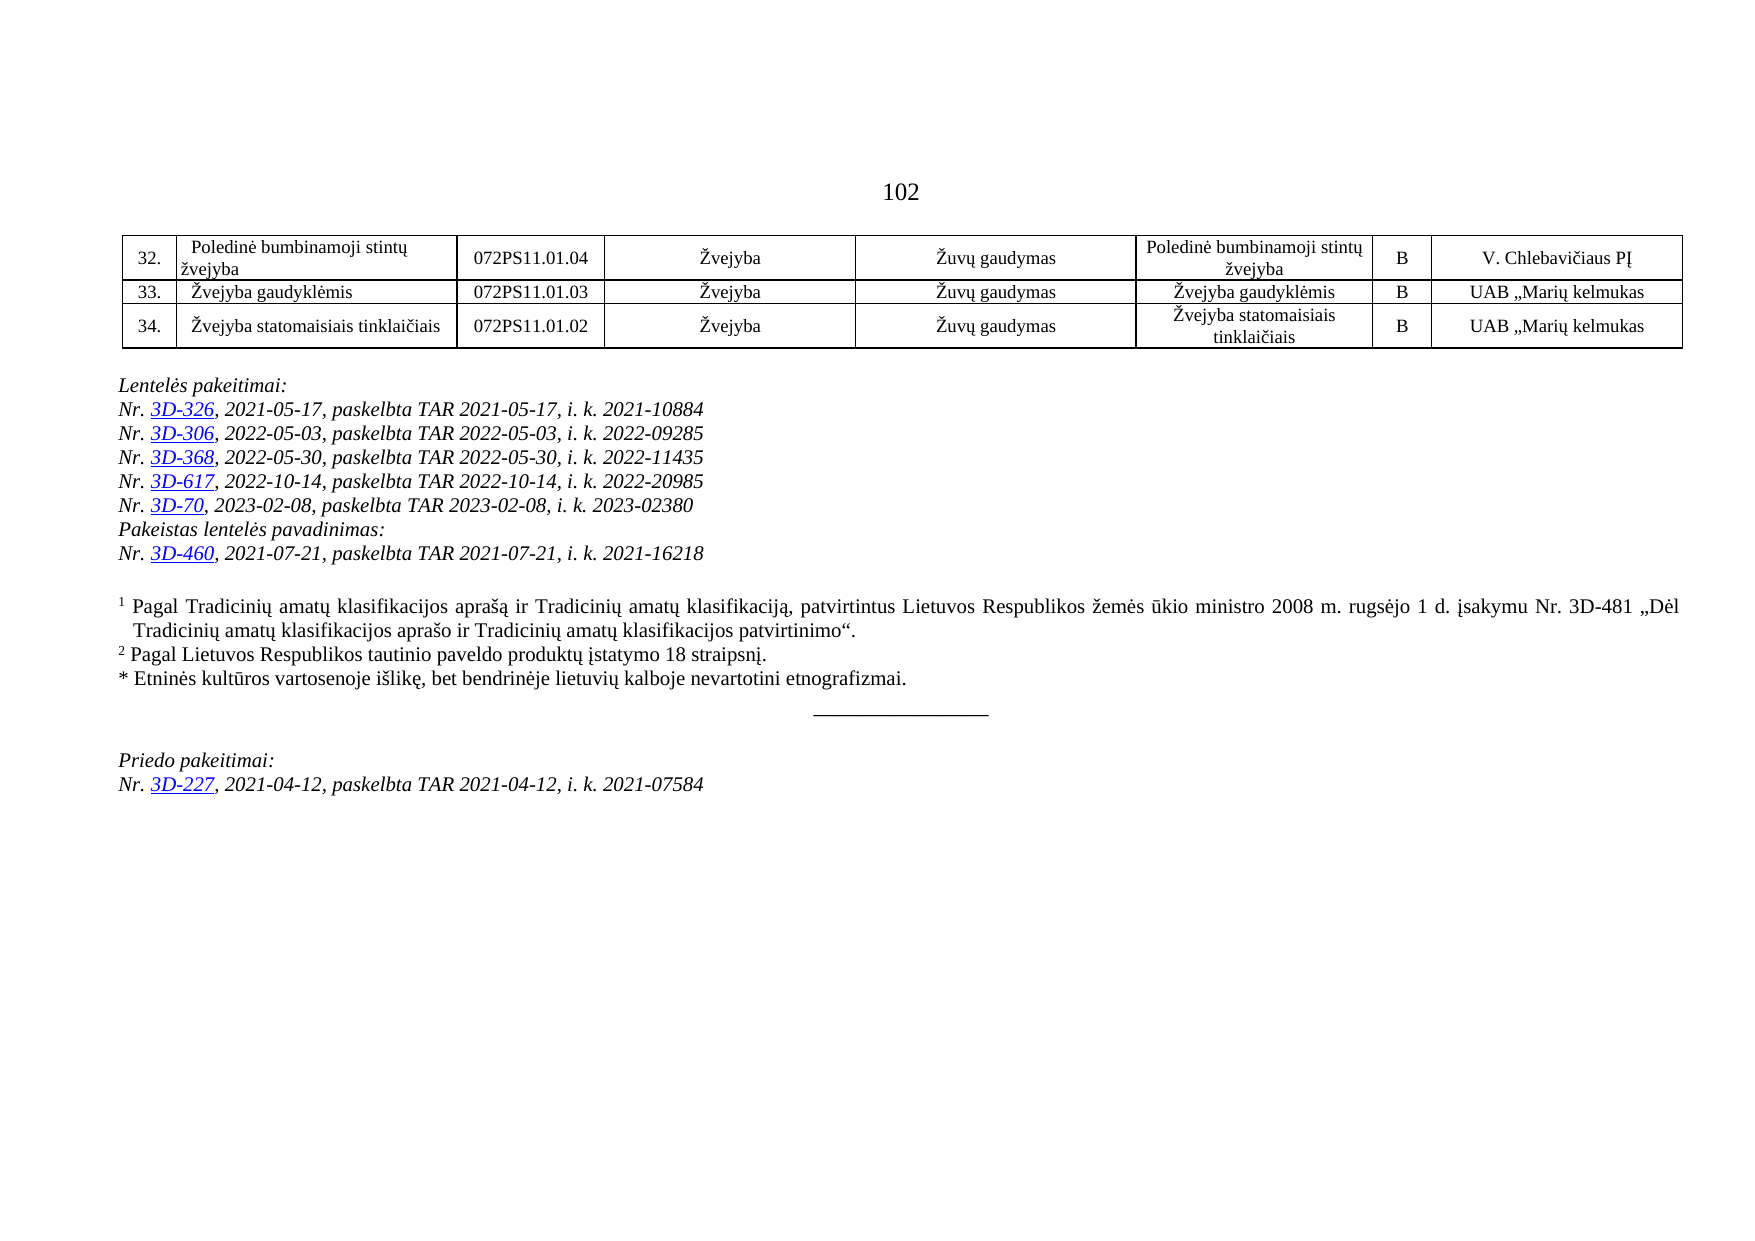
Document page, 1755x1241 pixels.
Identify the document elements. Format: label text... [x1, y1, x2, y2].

text Nr. 3D-617, 2022-10-14, paskelbta TAR 2022-10-14, i. k. 2022-20985 [118, 469, 1683, 493]
table_cell 072PS11.01.02 [458, 304, 604, 347]
table_cell Poledinė bumbinamoji stintų žvejyba [177, 236, 456, 279]
text 2 Pagal Lietuvos Respublikоs tautinio paveldo produktų įstatymo 18 straipsnį. [118, 642, 1683, 666]
table_cell 072PS11.01.04 [458, 236, 604, 279]
text Nr. 3D-368, 2022-05-30, paskelbta TAR 2022-05-30, i. k. 2022-11435 [118, 445, 1683, 469]
table_cell Poledinė bumbinamoji stintų žvejyba [1137, 236, 1372, 279]
table_cell Žvejyba [605, 236, 855, 279]
text Nr. 3D-227, 2021-04-12, paskelbta TAR 2021-04-12, i. k. 2021-07584 [118, 772, 1683, 796]
table_cell V. Chlebavičiaus PĮ [1432, 236, 1682, 279]
table_cell Žvejyba gaudyklėmis [1137, 281, 1372, 302]
text 1 Pagal Tradicinių amatų klasifikacijos aprašą ir Tradicinių amatų klasifikaciją, patvirtintus Lietuvos Respublikоs žemės ūkio ministro 2008 m. rugsėjo 1 d. įsakymu Nr. 3D-481 „Dėl Tradicinių amatų klasifikacijos aprašo ir Tradicinių amatų klasifikacijos patvirtinimo“. [118, 594, 1683, 642]
text Pakeistas lentelės pavadinimas: [118, 517, 1683, 541]
text Nr. 3D-326, 2021-05-17, paskelbta TAR 2021-05-17, i. k. 2021-10884 [118, 397, 1683, 421]
table_cell Žvejyba [605, 304, 855, 347]
table_cell Žvejyba statomaisiais tinklaičiais [1137, 304, 1372, 347]
table_cell UAB „Marių kelmukas [1432, 281, 1682, 302]
text Nr. 3D-460, 2021-07-21, paskelbta TAR 2021-07-21, i. k. 2021-16218 [118, 541, 1683, 565]
table_cell Žvejyba statomaisiais tinklaičiais [177, 304, 456, 347]
table_cell 072PS11.01.03 [458, 281, 604, 302]
text Nr. 3D-306, 2022-05-03, paskelbta TAR 2022-05-03, i. k. 2022-09285 [118, 421, 1683, 445]
text Priedo pakeitimai: [118, 748, 1683, 772]
table_cell B [1373, 236, 1431, 279]
text Nr. 3D-70, 2023-02-08, paskelbta TAR 2023-02-08, i. k. 2023-02380 [118, 493, 1683, 517]
table_cell 33. [123, 281, 176, 302]
table_cell 34. [123, 304, 176, 347]
table_cell B [1373, 281, 1431, 302]
table_cell Žuvų gaudymas [856, 236, 1135, 279]
text ______________ [118, 690, 1683, 719]
text * Etninės kultūros vartosenoje išlikę, bet bendrinėje lietuvių kalboje nevartotini etnografizmai. [118, 666, 1683, 690]
table_cell B [1373, 304, 1431, 347]
table_cell Žuvų gaudymas [856, 281, 1135, 302]
table_cell Žvejyba [605, 281, 855, 302]
text Lentelės pakeitimai: [118, 373, 1683, 397]
table_cell Žvejyba gaudyklėmis [177, 281, 456, 302]
table_cell UAB „Marių kelmukas [1432, 304, 1682, 347]
table_cell Žuvų gaudymas [856, 304, 1135, 347]
table_cell 32. [123, 236, 176, 279]
